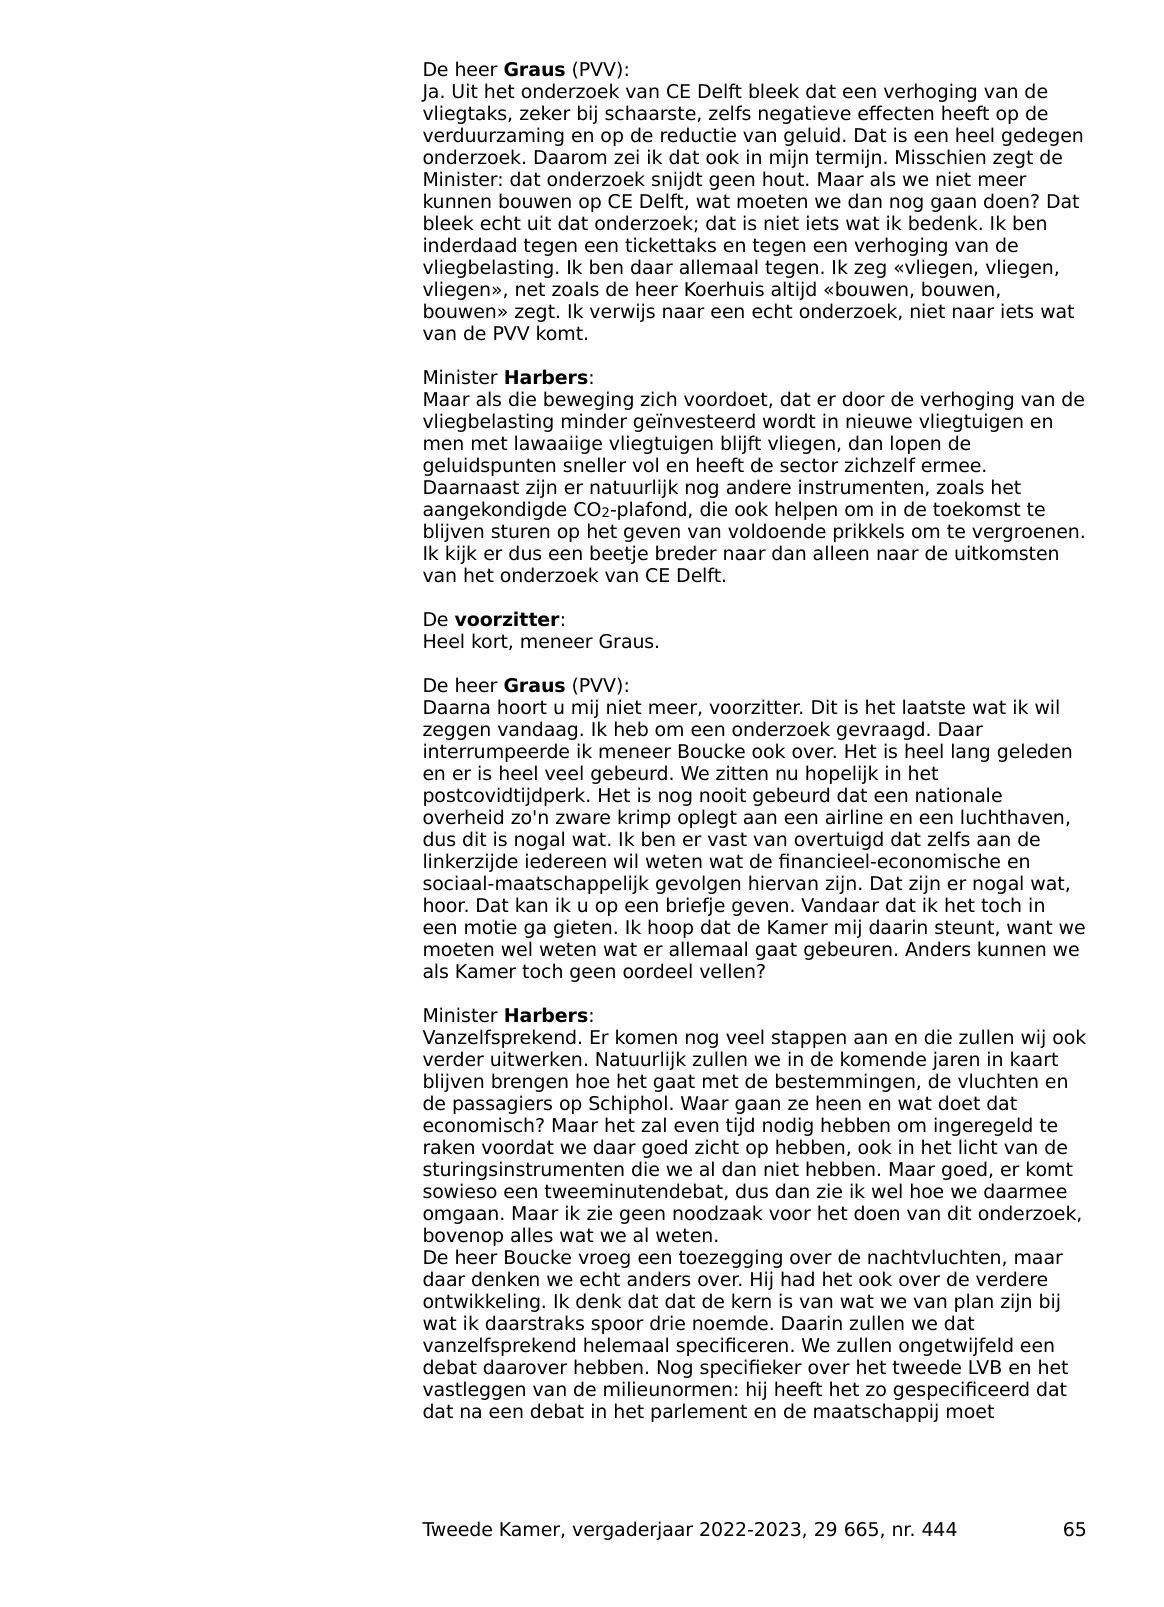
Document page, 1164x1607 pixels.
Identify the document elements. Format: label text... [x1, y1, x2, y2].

text De heer Boucke vroeg een toezegging over de nachtvluchten, maar daar denken we echt anders over. Hij had het ook over de verdere ontwikkeling. Ik denk dat dat de kern is van wat we van plan zijn bij wat ik daarstraks spoor drie noemde. Daarin zullen we dat vanzelfsprekend helemaal specificeren. We zullen ongetwijfeld een debat daarover hebben. Nog specifieker over het tweede LVB en het vastleggen van de milieunormen: hij heeft het zo gespecificeerd dat dat na een debat in het parlement en de maatschappij moet [422, 1247, 1087, 1423]
text Ja. Uit het onderzoek van CE Delft bleek dat een verhoging van de vliegtaks, zeker bij schaarste, zelfs negatieve effecten heeft op de verduurzaming en op de reductie van geluid. Dat is een heel gedegen onderzoek. Daarom zei ik dat ook in mijn termijn. Misschien zegt de Minister: dat onderzoek snijdt geen hout. Maar als we niet meer kunnen bouwen op CE Delft, wat moeten we dan nog gaan doen? Dat bleek echt uit dat onderzoek; dat is niet iets wat ik bedenk. Ik ben inderdaad tegen een tickettaks en tegen een verhoging van de vliegbelasting. Ik ben daar allemaal tegen. Ik zeg «vliegen, vliegen, vliegen», net zoals de heer Koerhuis altijd «bouwen, bouwen, bouwen» zegt. Ik verwijs naar een echt onderzoek, niet naar iets wat van de PVV komt. [422, 81, 1087, 345]
text Daarna hoort u mij niet meer, voorzitter. Dit is het laatste wat ik wil zeggen vandaag. Ik heb om een onderzoek gevraagd. Daar interrumpeerde ik meneer Boucke ook over. Het is heel lang geleden en er is heel veel gebeurd. We zitten nu hopelijk in het postcovidtijdperk. Het is nog nooit gebeurd dat een nationale overheid zo'n zware krimp oplegt aan een airline en een luchthaven, dus dit is nogal wat. Ik ben er vast van overtuigd dat zelfs aan de linkerzijde iedereen wil weten wat de financieel-economische en sociaal-maatschappelijk gevolgen hiervan zijn. Dat zijn er nogal wat, hoor. Dat kan ik u op een briefje geven. Vandaar dat ik het toch in een motie ga gieten. Ik hoop dat de Kamer mij daarin steunt, want we moeten wel weten wat er allemaal gaat gebeuren. Anders kunnen we als Kamer toch geen oordeel vellen? [422, 697, 1087, 983]
text Minister Harbers: [422, 1005, 1087, 1027]
text De heer Graus (PVV): [422, 59, 1087, 81]
text Minister Harbers: [422, 367, 1087, 389]
text De voorzitter: [422, 609, 1087, 631]
text Heel kort, meneer Graus. [422, 631, 1087, 653]
text Maar als die beweging zich voordoet, dat er door de verhoging van de vliegbelasting minder geïnvesteerd wordt in nieuwe vliegtuigen en men met lawaaiige vliegtuigen blijft vliegen, dan lopen de geluidspunten sneller vol en heeft de sector zichzelf ermee. Daarnaast zijn er natuurlijk nog andere instrumenten, zoals het aangekondigde CO2-plafond, die ook helpen om in de toekomst te blijven sturen op het geven van voldoende prikkels om te vergroenen. Ik kijk er dus een beetje breder naar dan alleen naar de uitkomsten van het onderzoek van CE Delft. [422, 389, 1087, 587]
text Vanzelfsprekend. Er komen nog veel stappen aan en die zullen wij ook verder uitwerken. Natuurlijk zullen we in de komende jaren in kaart blijven brengen hoe het gaat met de bestemmingen, de vluchten en de passagiers op Schiphol. Waar gaan ze heen en wat doet dat economisch? Maar het zal even tijd nodig hebben om ingeregeld te raken voordat we daar goed zicht op hebben, ook in het licht van de sturingsinstrumenten die we al dan niet hebben. Maar goed, er komt sowieso een tweeminutendebat, dus dan zie ik wel hoe we daarmee omgaan. Maar ik zie geen noodzaak voor het doen van dit onderzoek, bovenop alles wat we al weten. [422, 1027, 1087, 1247]
text De heer Graus (PVV): [422, 675, 1087, 697]
